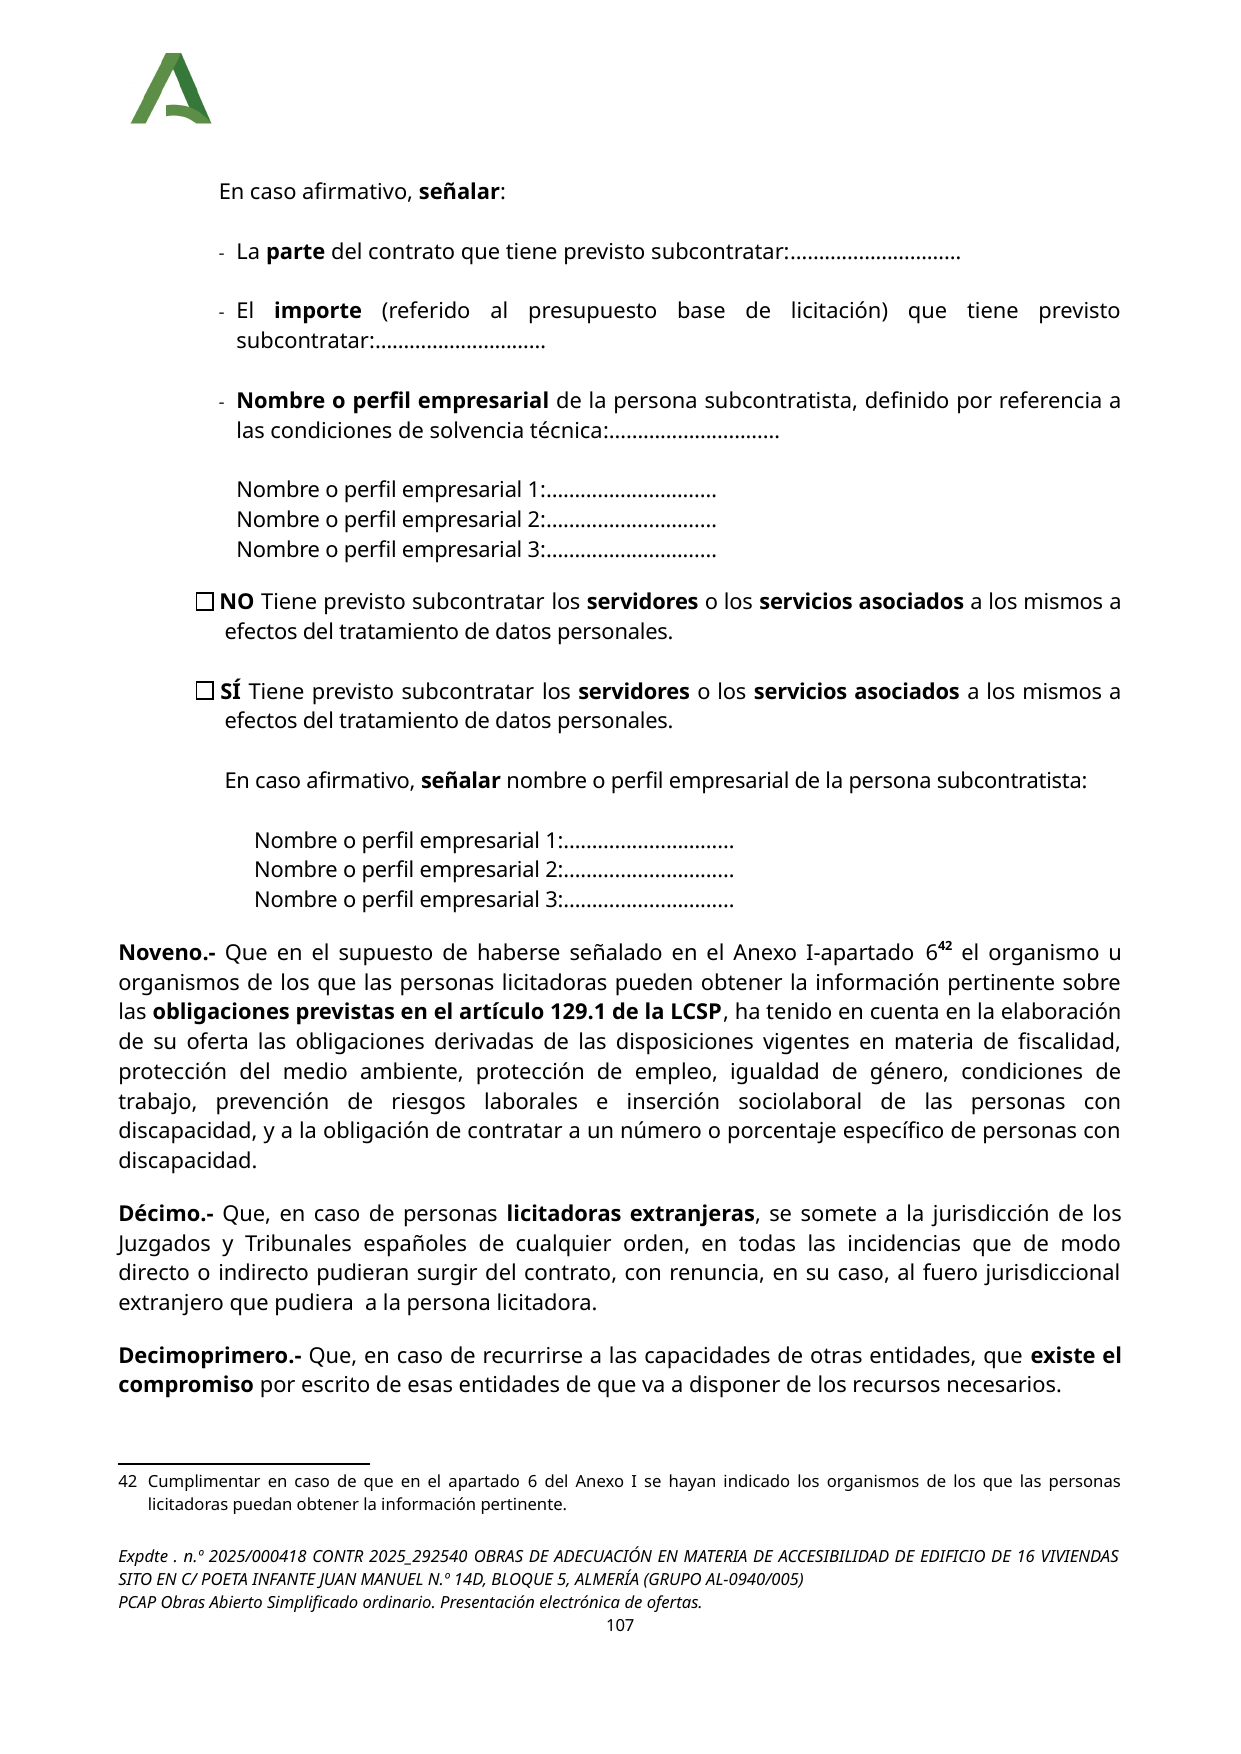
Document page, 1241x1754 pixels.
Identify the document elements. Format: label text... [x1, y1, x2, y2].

text Nombre o perfil empresarial 1:………………………… [236, 825, 1122, 854]
text SÍ Tiene previsto subcontratar los servidores o los servicios asociados a los mismos a efectos del tratamiento de datos personales. [195, 676, 1122, 735]
text Nombre o perfil empresarial 2:………………………… [236, 854, 1122, 884]
text En caso afirmativo, señalar: [159, 176, 1122, 206]
text Nombre o perfil empresarial 1:………………………… [236, 474, 1122, 504]
list Noveno.- Que en el supuesto de haberse señalado en el Anexo I-apartado 6 el organismo u organismos de los que las personas licitadoras pueden obtener la información pertinente sobre las obligaciones previstas en el artículo 129.1 de la LCSP, ha tenido en cuenta en la elaboración de su oferta las obligaciones derivadas de las disposiciones vigentes en materia de fiscalidad, protección del medio ambiente, protección de empleo, igualdad de género, condiciones de trabajo, prevención de riesgos laborales e inserción sociolaboral de las personas con discapacidad, y a la obligación de contratar a un número o porcentaje específico de personas con discapacidad. [118, 937, 1122, 1175]
list Decimoprimero.- Que, en caso de recurrirse a las capacidades de otras entidades, que existe el compromiso por escrito de esas entidades de que va a disponer de los recursos necesarios. [118, 1340, 1122, 1399]
list El importe (referido al presupuesto base de licitación) que tiene previsto subcontratar:………………………… [218, 296, 1122, 355]
text Nombre o perfil empresarial 2:………………………… [236, 504, 1122, 534]
text En caso afirmativo, señalar nombre o perfil empresarial de la persona subcontratista: [224, 765, 1122, 795]
picture [127, 48, 216, 128]
list Nombre o perfil empresarial de la persona subcontratista, definido por referencia a las condiciones de solvencia técnica:………………………… [218, 385, 1122, 444]
list La parte del contrato que tiene previsto subcontratar:………………………… [218, 236, 1122, 266]
text Nombre o perfil empresarial 3:………………………… [236, 884, 1122, 914]
list Décimo.- Que, en caso de personas licitadoras extranjeras, se somete a la jurisdicción de los Juzgados y Tribunales españoles de cualquier orden, en todas las incidencias que de modo directo o indirecto pudieran surgir del contrato, con renuncia, en su caso, al fuero jurisdiccional extranjero que pudiera a la persona licitadora. [118, 1198, 1122, 1317]
text NO Tiene previsto subcontratar los servidores o los servicios asociados a los mismos a efectos del tratamiento de datos personales. [195, 586, 1122, 646]
text Nombre o perfil empresarial 3:………………………… [236, 534, 1122, 564]
list Cumplimentar en caso de que en el apartado 6 del Anexo I se hayan indicado los organismos de los que las personas licitadoras puedan obtener la información pertinente. [118, 1470, 1122, 1516]
